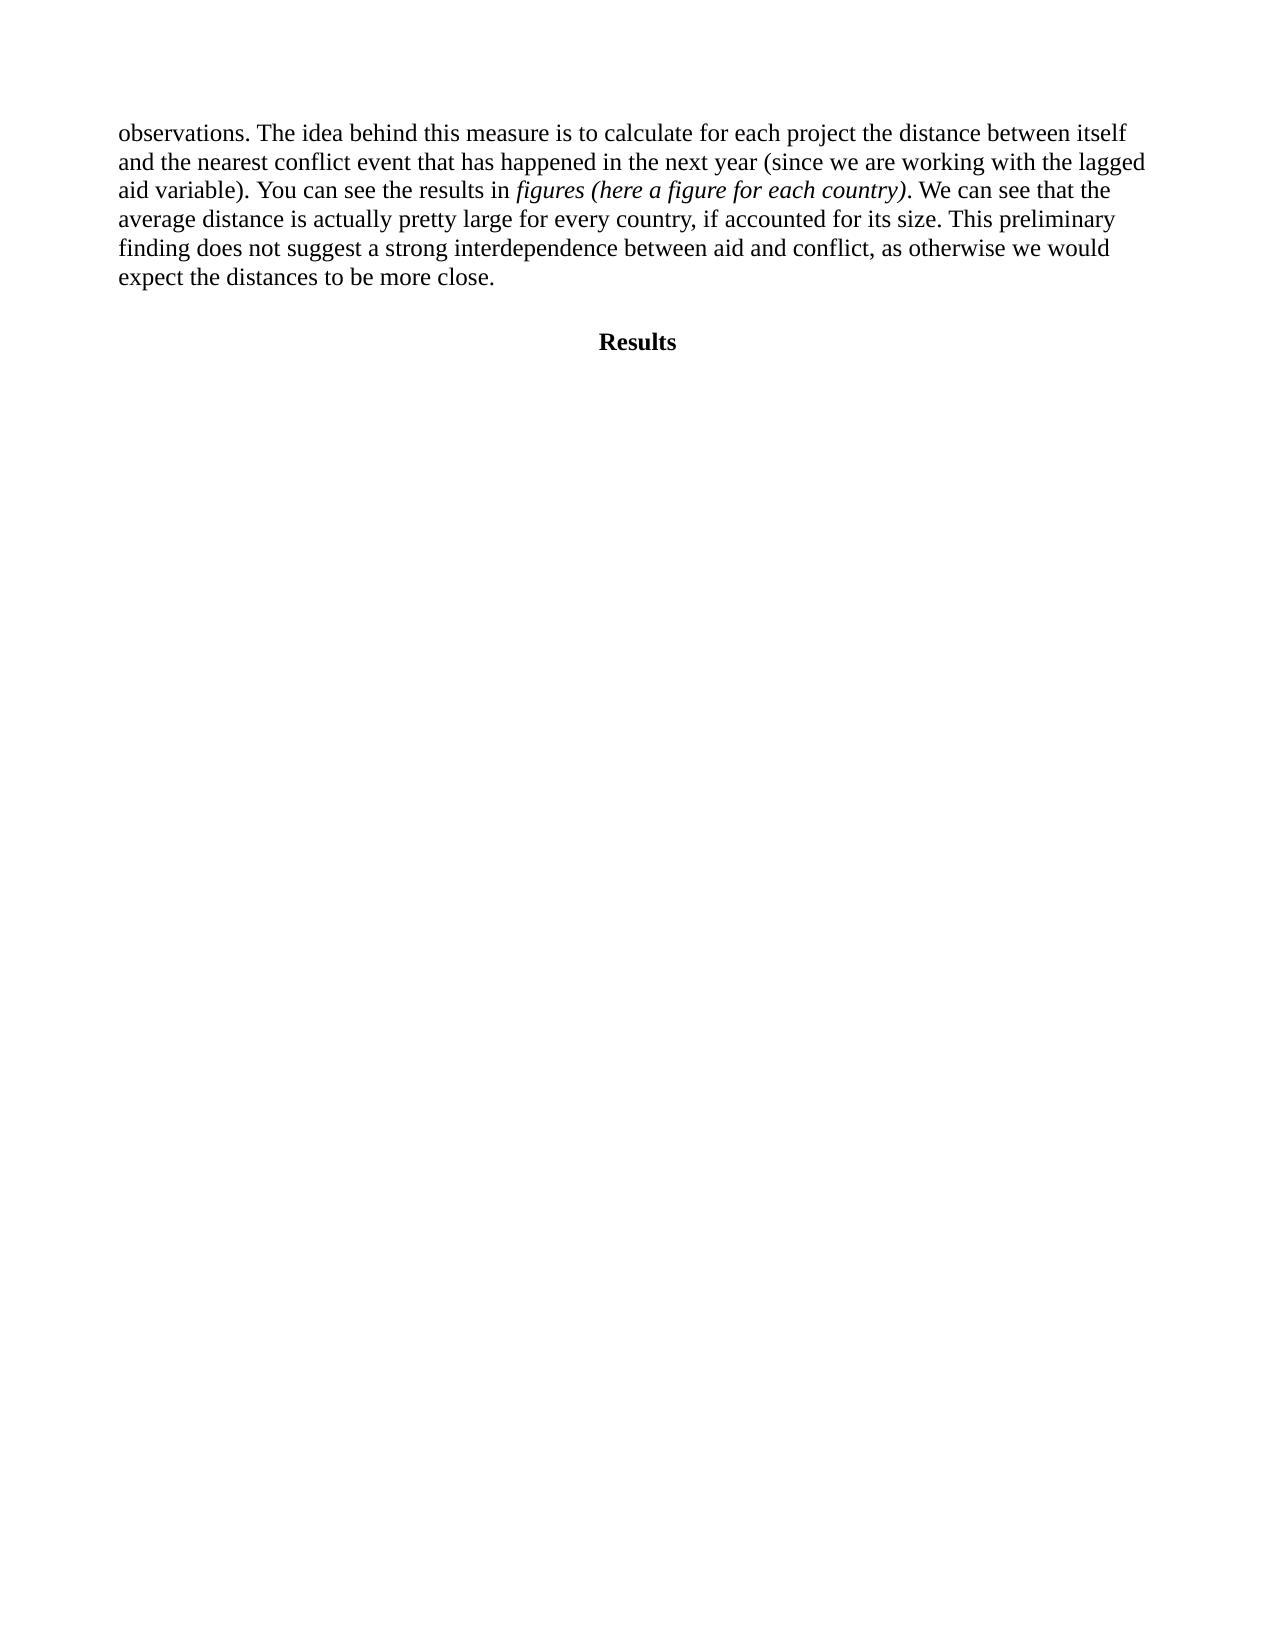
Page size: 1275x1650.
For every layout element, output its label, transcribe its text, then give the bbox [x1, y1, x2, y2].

text Results [118, 327, 1157, 355]
text observations. The idea behind this measure is to calculate for each project the distance between itself and the nearest conflict event that has happened in the next year (since we are working with the lagged aid variable). You can see the results in figures (here a figure for each country). We can see that the average distance is actually pretty large for every country, if accounted for its size. This preliminary finding does not suggest a strong interdependence between aid and conflict, as otherwise we would expect the distances to be more close. [118, 118, 1157, 291]
